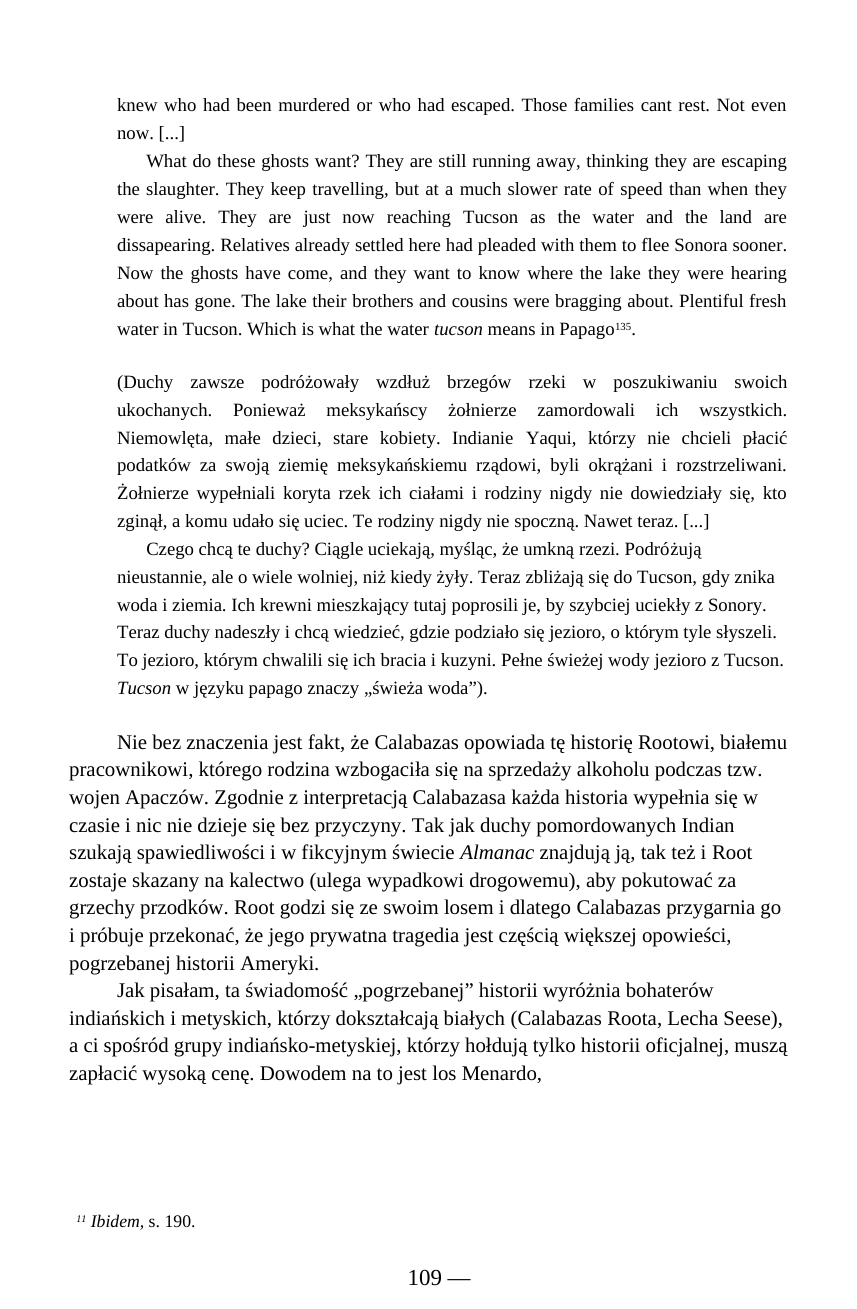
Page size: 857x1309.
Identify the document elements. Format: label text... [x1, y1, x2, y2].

text Nie bez znaczenia jest fakt, że Calabazas opowiada tę historię Rootowi, białemu pracownikowi, którego rodzina wzbogaciła się na sprzedaży alkoholu podczas tzw. wojen Apaczów. Zgodnie z interpretacją Calabazasa każda hi­storia wypełnia się w czasie i nic nie dzieje się bez przyczyny. Tak jak duchy pomordowanych Indian szukają spawiedliwości i w fikcyjnym świecie Alma­nac znajdują ją, tak też i Root zostaje skazany na kalectwo (ulega wypadkowi drogowemu), aby pokutować za grzechy przodków. Root godzi się ze swoim losem i dlatego Calabazas przygarnia go i próbuje przekonać, że jego prywatna tragedia jest częścią większej opowieści, pogrzebanej historii Ameryki. [69, 730, 788, 974]
text Jak pisałam, ta świadomość „pogrzebanej” historii wyróżnia bohaterów indiańskich i metyskich, którzy dokształcają białych (Calabazas Roota, Lecha Seese), a ci spośród grupy indiańsko-metyskiej, którzy hołdują tylko histo­rii oficjalnej, muszą zapłacić wysoką cenę. Dowodem na to jest los Menardo, [69, 978, 788, 1085]
text knew who had been murdered or who had escaped. Those families cant rest. Not even now. [...] [117, 94, 788, 143]
text 109 — [407, 1264, 481, 1290]
text Czego chcą te duchy? Ciągle uciekają, myśląc, że umkną rzezi. Podró­żują nieustannie, ale o wiele wolniej, niż kiedy żyły. Teraz zbliżają się do Tucson, gdy znika woda i ziemia. Ich krewni mieszkający tutaj poprosili je, by szybciej uciekły z Sonory. Teraz duchy nadeszły i chcą wiedzieć, gdzie podziało się jezioro, o którym tyle słyszeli. To jezioro, którym chwalili się ich bracia i kuzyni. Pełne świeżej wody jezioro z Tucson. Tucson w języku papago znaczy „świeża woda”). [117, 538, 788, 698]
text 11 Ibidem, s. 190. [76, 1211, 215, 1231]
text (Duchy zawsze podróżowały wzdłuż brzegów rzeki w poszukiwaniu swoich ukochanych. Ponieważ meksykańscy żołnierze zamordowali ich wszystkich. Niemowlęta, małe dzieci, stare kobiety. Indianie Yaqui, któ­rzy nie chcieli płacić podatków za swoją ziemię meksykańskiemu rządowi, byli okrążani i rozstrzeliwani. Żołnierze wypełniali koryta rzek ich ciałami i rodziny nigdy nie dowiedziały się, kto zginął, a komu udało się uciec. Te rodziny nigdy nie spoczną. Nawet teraz. [...] [117, 371, 788, 532]
text What do these ghosts want? They are still running away, thinking they are escaping the slaughter. They keep travelling, but at a much slower rate of speed than when they were alive. They are just now reaching Tucson as the water and the land are dissapearing. Relatives already settled here had pleaded with them to flee Sonora sooner. Now the ghosts have come, and they want to know where the lake they were hearing about has gone. The lake their brothers and cousins were bragging about. Plentiful fresh water in Tucson. Which is what the water tucson means in Papago135. [117, 150, 788, 339]
